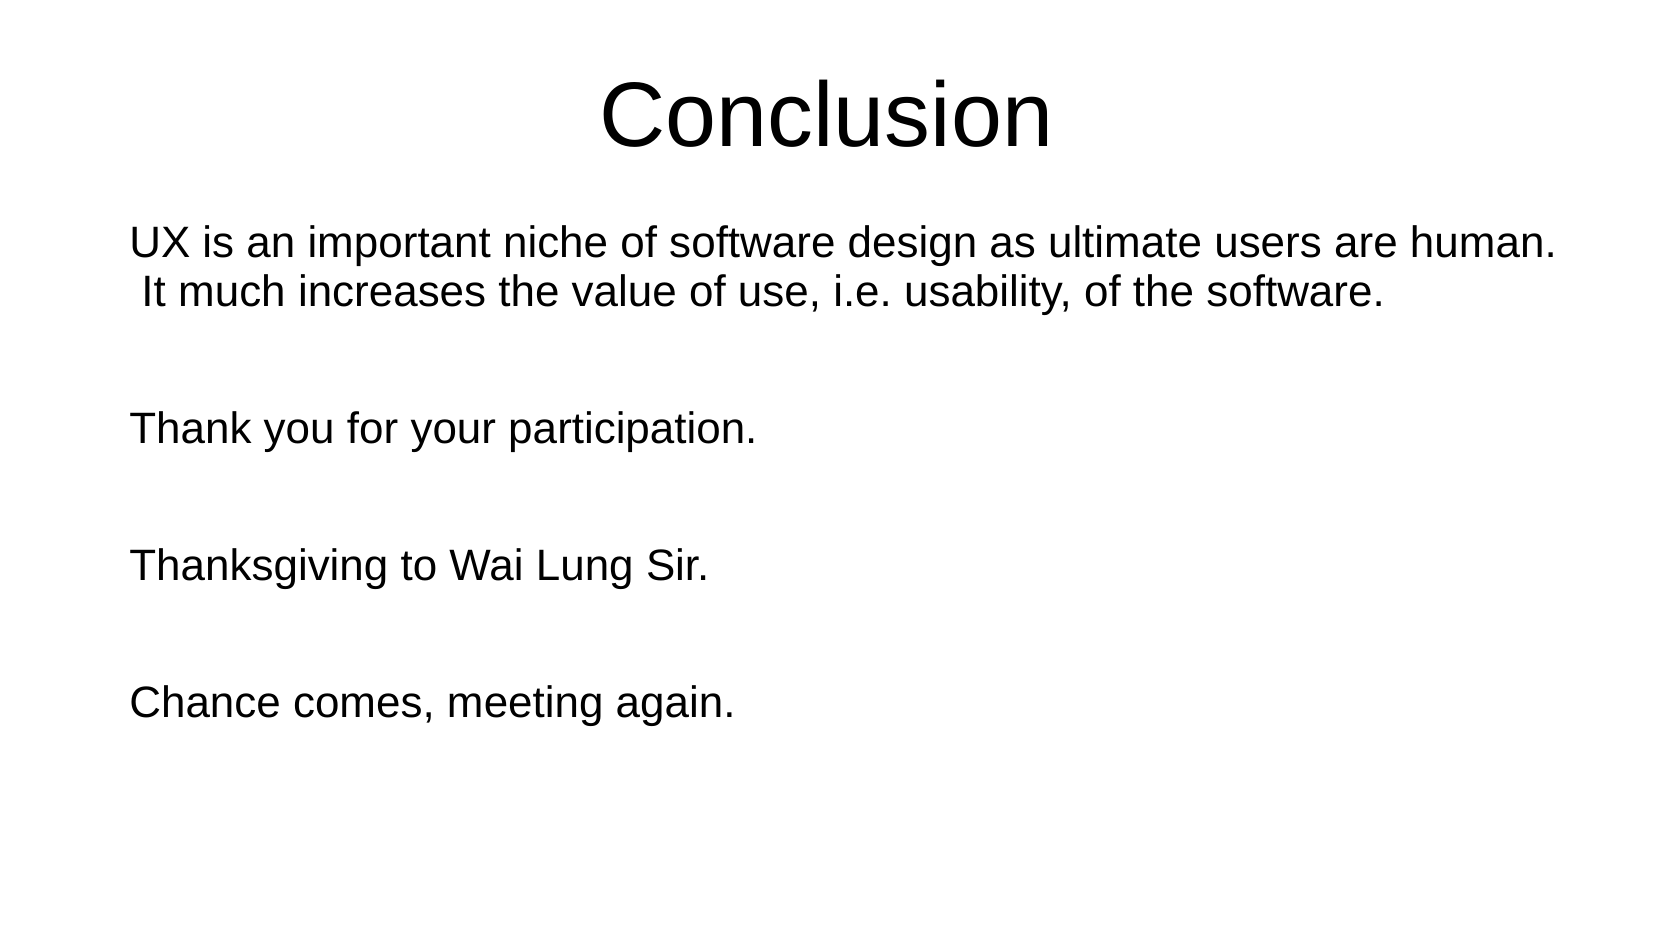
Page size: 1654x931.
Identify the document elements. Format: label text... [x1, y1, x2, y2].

list UX is an important niche of software design as ultimate users are human. It much increases the value of use, i.e. usability, of the software. Thank you for your participation. Thanksgiving to Wai Lung Sir. Chance comes, meeting again. [82, 217, 1571, 758]
title Conclusion [82, 37, 1571, 193]
